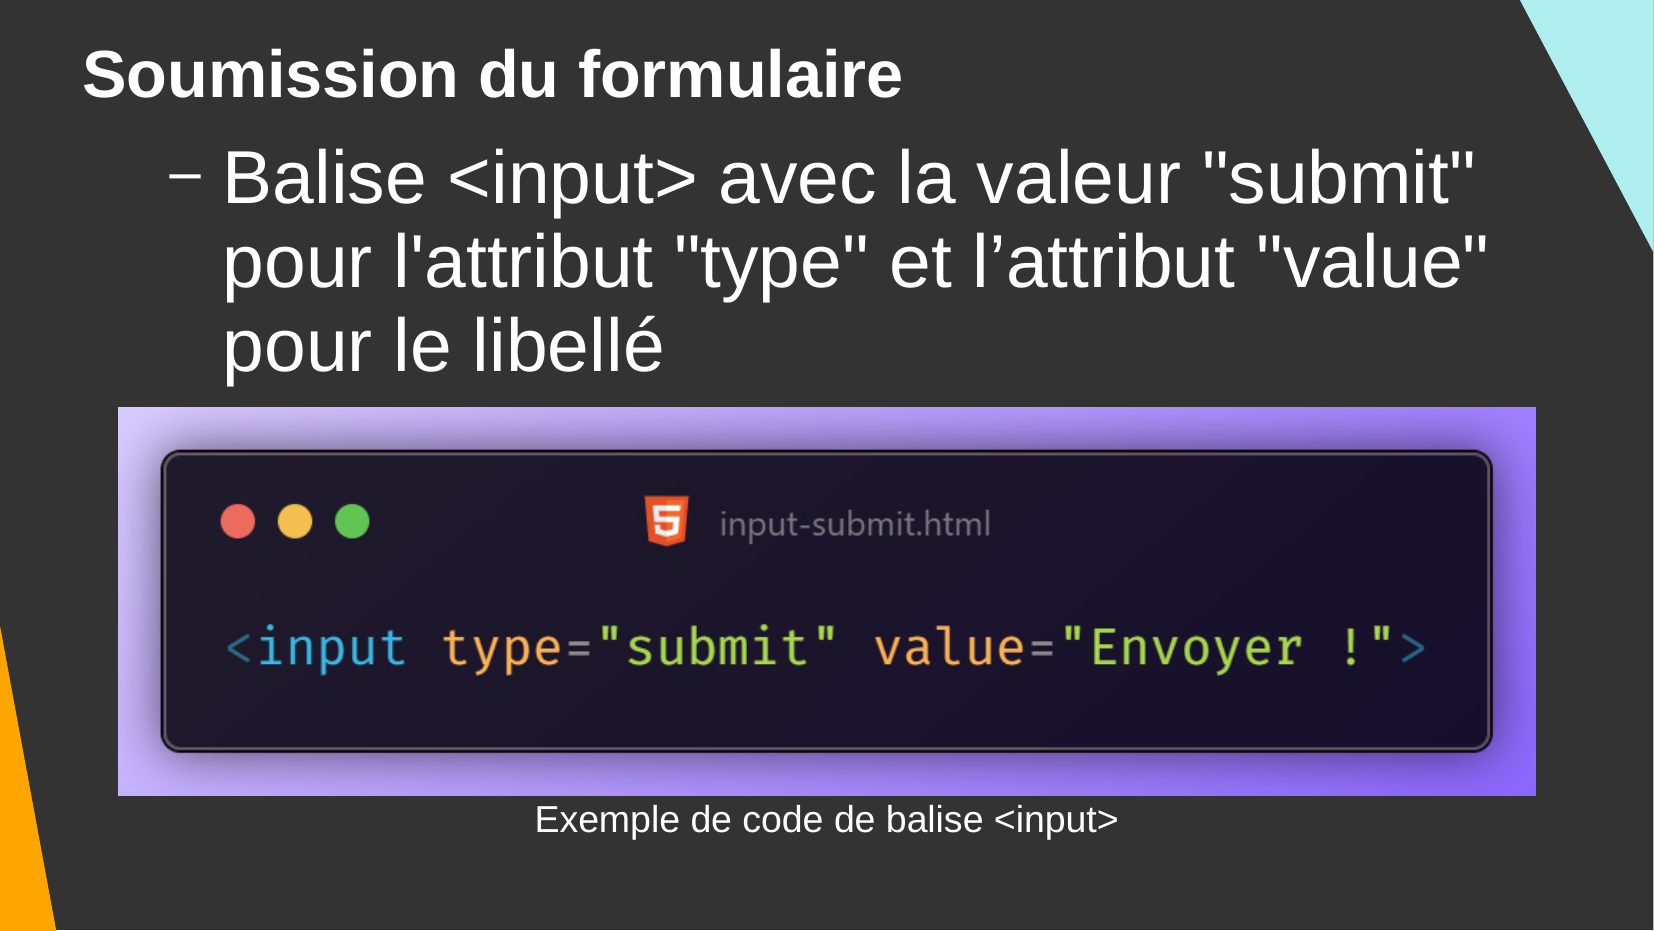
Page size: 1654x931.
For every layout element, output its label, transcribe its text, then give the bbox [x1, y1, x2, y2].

title Soumission du formulaire [82, 37, 1571, 114]
text_box Exemple de code de balise <input> [242, 791, 1412, 851]
picture [118, 414, 1536, 796]
text_box [0, 625, 57, 931]
text_box [1519, 0, 1654, 254]
list Balise <input> avec la valeur "submit" pour l'attribut "type" et l’attribut "value" pour le libellé [80, 135, 1605, 414]
